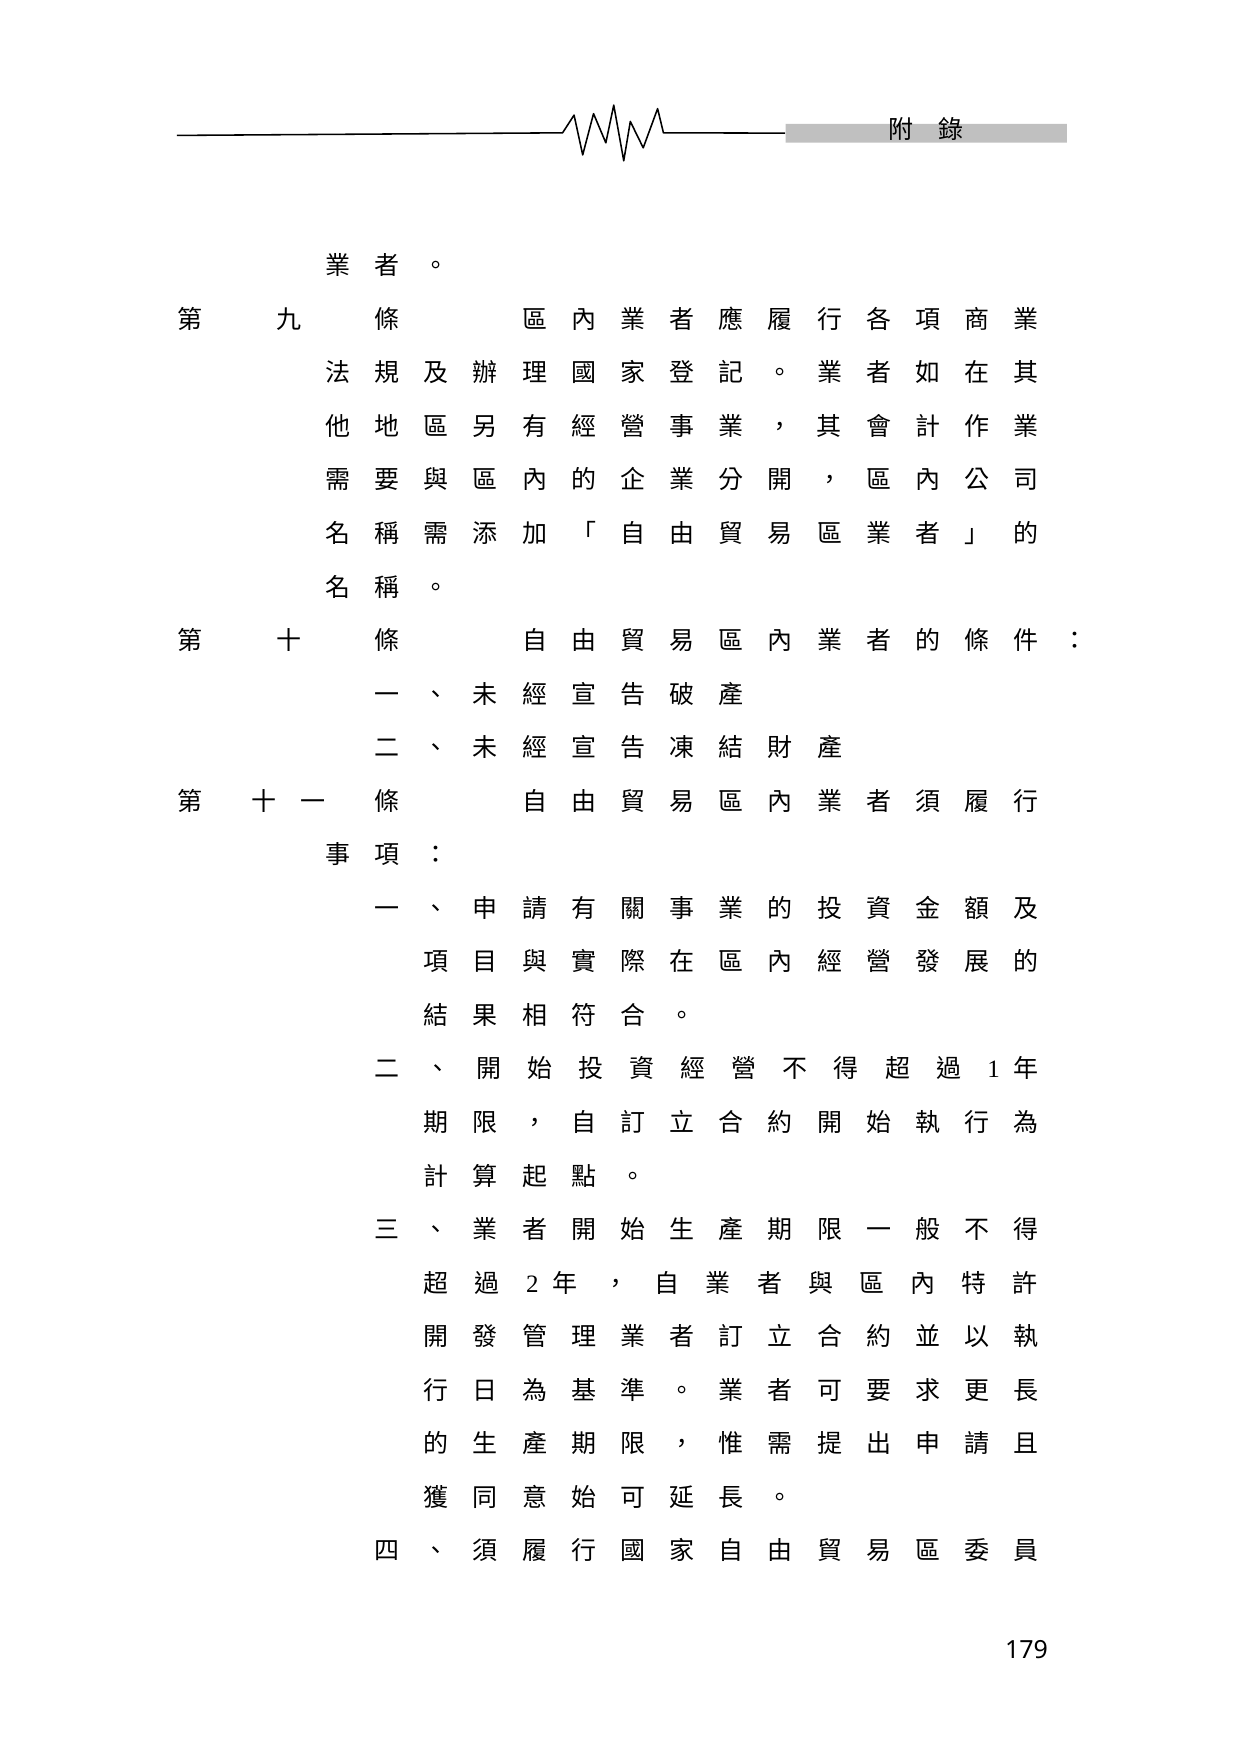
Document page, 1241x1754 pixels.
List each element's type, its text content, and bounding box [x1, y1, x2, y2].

text 三、業者開始生產期限一般不得超過2年，自業者與區內特許開發管理業者訂立合約並以執行日為基準。業者可要求更長的生產期限，惟需提出申請且獲同意始可延長。 [350, 1201, 1063, 1522]
text 二、開始投資經營不得超過1年期限，自訂立合約開始執行為計算起點。 [350, 1040, 1063, 1201]
text 第 十 條 自由貿易區內業者的條件： [178, 612, 1063, 666]
text 一、未經宣告破產 [350, 666, 1063, 719]
text 二、未經宣告凍結財產 [350, 719, 1063, 773]
text 第 十一 條 自由貿易區內業者須履行事項： [178, 773, 1063, 880]
text 四、須履行國家自由貿易區委員 [350, 1522, 1063, 1576]
text 一、申請有關事業的投資金額及項目與實際在區內經營發展的結果相符合。 [350, 880, 1063, 1040]
text 第 九 條 區內業者應履行各項商業法規及辦理國家登記。業者如在其他地區另有經營事業，其會計作業需要與區內的企業分開，區內公司名稱需添加「自由貿易區業者」的名稱。 [178, 291, 1063, 612]
text 業者。 [178, 237, 1063, 291]
